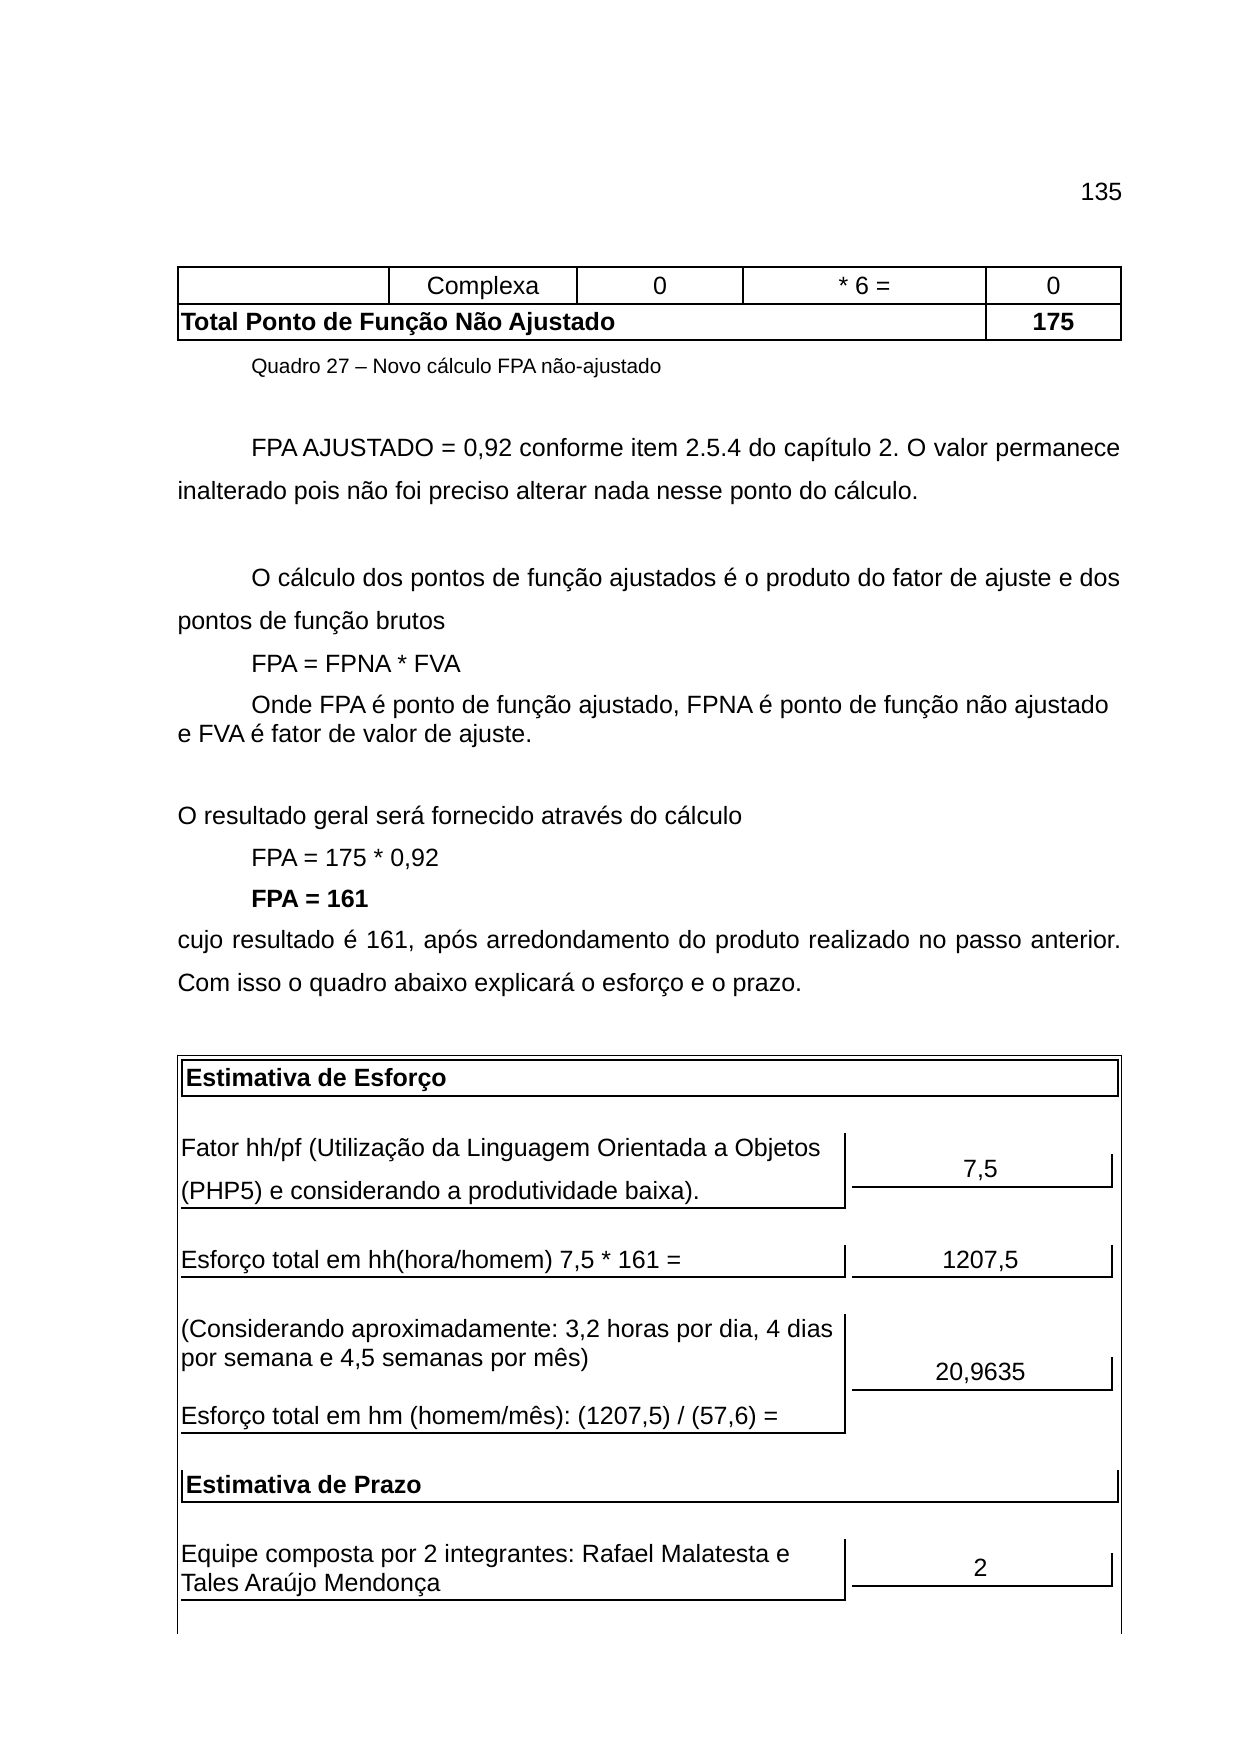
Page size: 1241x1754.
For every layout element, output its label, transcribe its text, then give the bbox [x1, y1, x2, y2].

table_cell 2 [849, 1536, 1116, 1634]
text FPA = 161 [177, 884, 1122, 913]
text Quadro 27 – Novo cálculo FPA não-ajustado [177, 354, 1122, 378]
table_cell [1116, 1536, 1121, 1634]
table_cell 0 [987, 268, 1120, 302]
table_cell Estimativa de Prazo [178, 1467, 1121, 1536]
text Onde FPA é ponto de função ajustado, FPNA é ponto de função não ajustado e FVA é fator de valor de ajuste. [177, 690, 1122, 748]
table_header Estimativa de Esforço [178, 1056, 1121, 1129]
table_cell [179, 268, 388, 302]
table_cell [1116, 1242, 1121, 1311]
table_cell 175 [987, 305, 1120, 339]
table_cell 20,9635 [849, 1311, 1116, 1467]
table_cell (Considerando aproximadamente: 3,2 horas por dia, 4 dias por semana e 4,5 semanas por mês) Esforço total em hm (homem/mês): (1207,5) / (57,6) = [178, 1311, 849, 1467]
table_cell 0 [578, 268, 742, 302]
table_cell Total Ponto de Função Não Ajustado [179, 305, 985, 339]
table_cell Fator hh/pf (Utilização da Linguagem Orientada a Objetos (PHP5) e considerando a produtividade baixa). [178, 1130, 849, 1242]
table_cell Equipe composta por 2 integrantes: Rafael Malatesta e Tales Araújo Mendonça [178, 1536, 849, 1634]
table_cell 7,5 [849, 1130, 1116, 1242]
text cujo resultado é 161, após arredondamento do produto realizado no passo anterior. Com isso o quadro abaixo explicará o esforço e o prazo. [177, 925, 1122, 997]
table_cell * 6 = [744, 268, 985, 302]
table_cell [1116, 1311, 1121, 1467]
table_cell 1207,5 [849, 1242, 1116, 1311]
text O resultado geral será fornecido através do cálculo [177, 801, 1122, 830]
table_cell Complexa [390, 268, 576, 302]
table_cell Esforço total em hh(hora/homem) 7,5 * 161 = [178, 1242, 849, 1311]
text FPA = FPNA * FVA [177, 649, 1122, 678]
text O cálculo dos pontos de função ajustados é o produto do fator de ajuste e dos pontos de função brutos [177, 563, 1122, 634]
table_cell [1116, 1130, 1121, 1242]
text FPA = 175 * 0,92 [177, 843, 1122, 871]
text FPA AJUSTADO = 0,92 conforme item 2.5.4 do capítulo 2. O valor permanece inalterado pois não foi preciso alterar nada nesse ponto do cálculo. [177, 433, 1122, 505]
